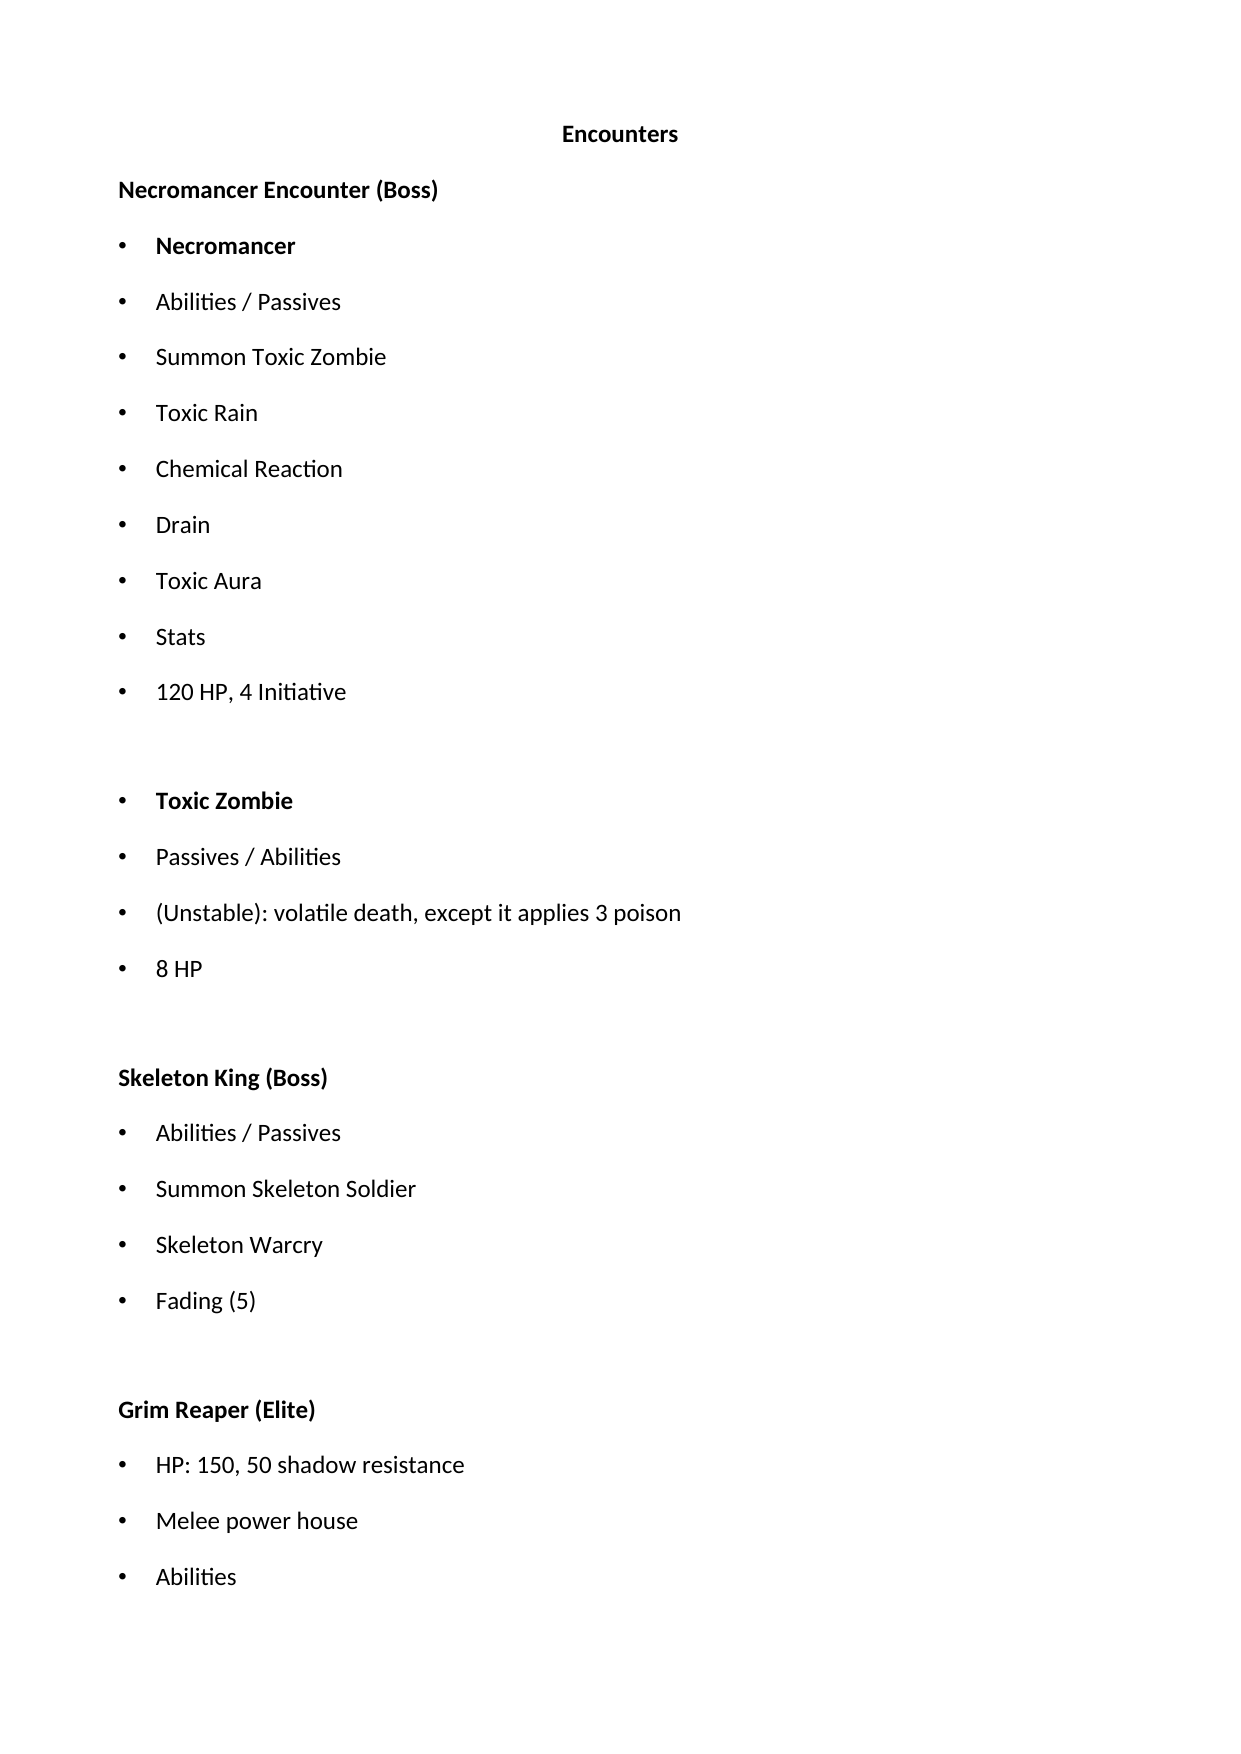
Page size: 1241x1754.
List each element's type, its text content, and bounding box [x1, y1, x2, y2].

list Chemical Reaction [81, 453, 1122, 484]
text Necromancer Encounter (Boss) [118, 174, 1122, 204]
text Skeleton King (Boss) [118, 1062, 1122, 1092]
list Abilities / Passives [81, 286, 1122, 316]
list (Unstable): volatile death, except it applies 3 poison [81, 897, 1122, 927]
list HP: 150, 50 shadow resistance [81, 1450, 1122, 1480]
list Toxic Aura [81, 565, 1122, 595]
list Summon Skeleton Soldier [81, 1173, 1122, 1204]
list Drain [81, 509, 1122, 539]
list Stats [81, 621, 1122, 651]
text Encounters [118, 118, 1122, 149]
list Toxic Zombie [81, 785, 1122, 816]
list Toxic Rain [81, 397, 1122, 428]
list Necromancer [81, 230, 1122, 260]
list Abilities / Passives [81, 1117, 1122, 1148]
list 8 HP [81, 953, 1122, 983]
list Melee power house [81, 1506, 1122, 1536]
text Grim Reaper (Elite) [118, 1394, 1122, 1424]
list Fading (5) [81, 1285, 1122, 1316]
list Summon Toxic Zombie [81, 341, 1122, 372]
list Passives / Abilities [81, 841, 1122, 872]
list Abilities [81, 1561, 1122, 1592]
list Skeleton Warcry [81, 1229, 1122, 1260]
list 120 HP, 4 Initiative [81, 676, 1122, 707]
